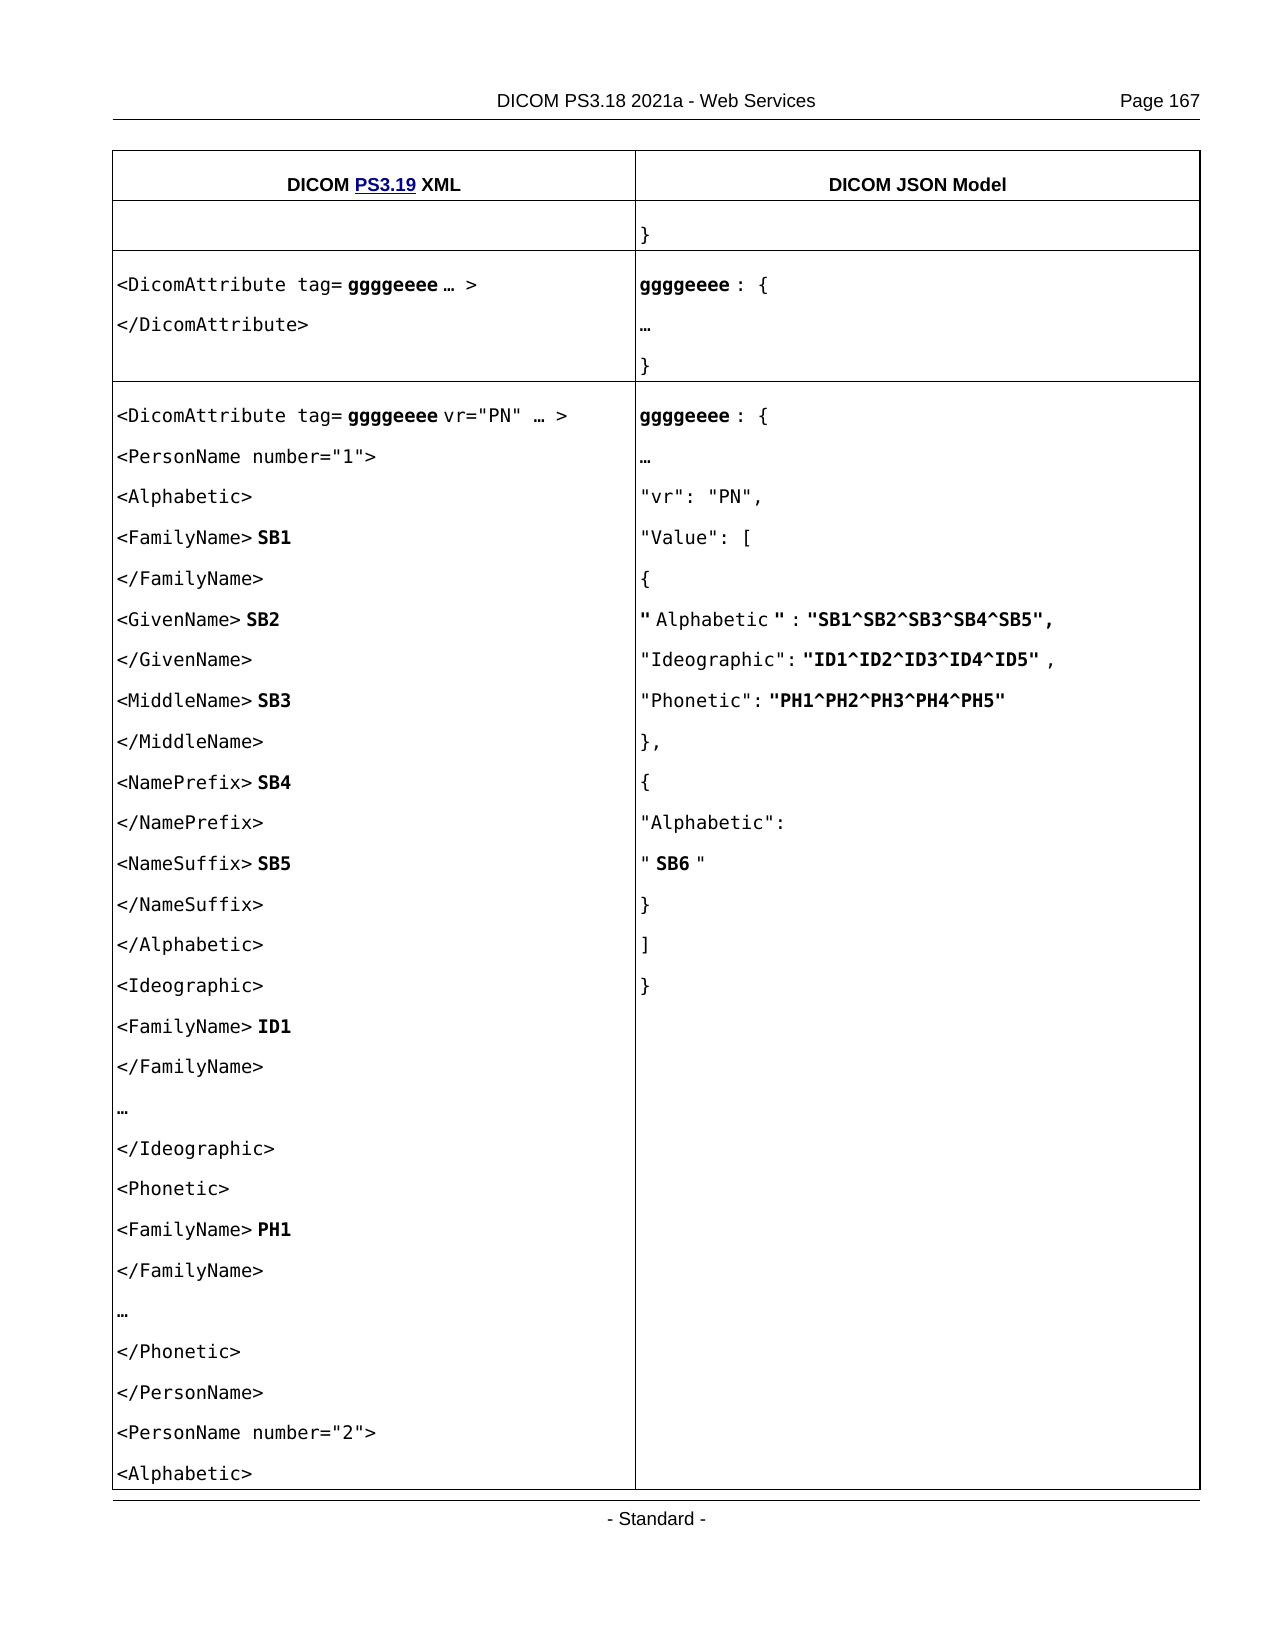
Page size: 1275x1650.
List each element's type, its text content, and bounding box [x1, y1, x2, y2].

table_cell ggggeeee : { … } [636, 251, 1199, 381]
table_header DICOM PS3.19 XML [113, 151, 635, 200]
table_header DICOM JSON Model [636, 151, 1199, 200]
table_cell <DicomAttribute tag= ggggeeee … > </DicomAttribute> [113, 251, 635, 381]
table_cell } [636, 201, 1199, 250]
table_cell <DicomAttribute tag= ggggeeee vr="PN" … > <PersonName number="1"> <Alphabetic> <FamilyName> SB1 </FamilyName> <GivenName> SB2 </GivenName> <MiddleName> SB3 </MiddleName> <NamePrefix> SB4 </NamePrefix> <NameSuffix> SB5 </NameSuffix> </Alphabetic> <Ideographic> <FamilyName> ID1 </FamilyName> … </Ideographic> <Phonetic> <FamilyName> PH1 </FamilyName> … </Phonetic> </PersonName> <PersonName number="2"> <Alphabetic> [113, 382, 635, 1489]
table_cell [113, 201, 635, 250]
table_cell ggggeeee : { … "vr": "PN", "Value": [ { " Alphabetic " : "SB1^SB2^SB3^SB4^SB5", "Ideographic": "ID1^ID2^ID3^ID4^ID5" , "Phonetic": "PH1^PH2^PH3^PH4^PH5" }, { "Alphabetic": " SB6 " } ] } [636, 382, 1199, 1489]
